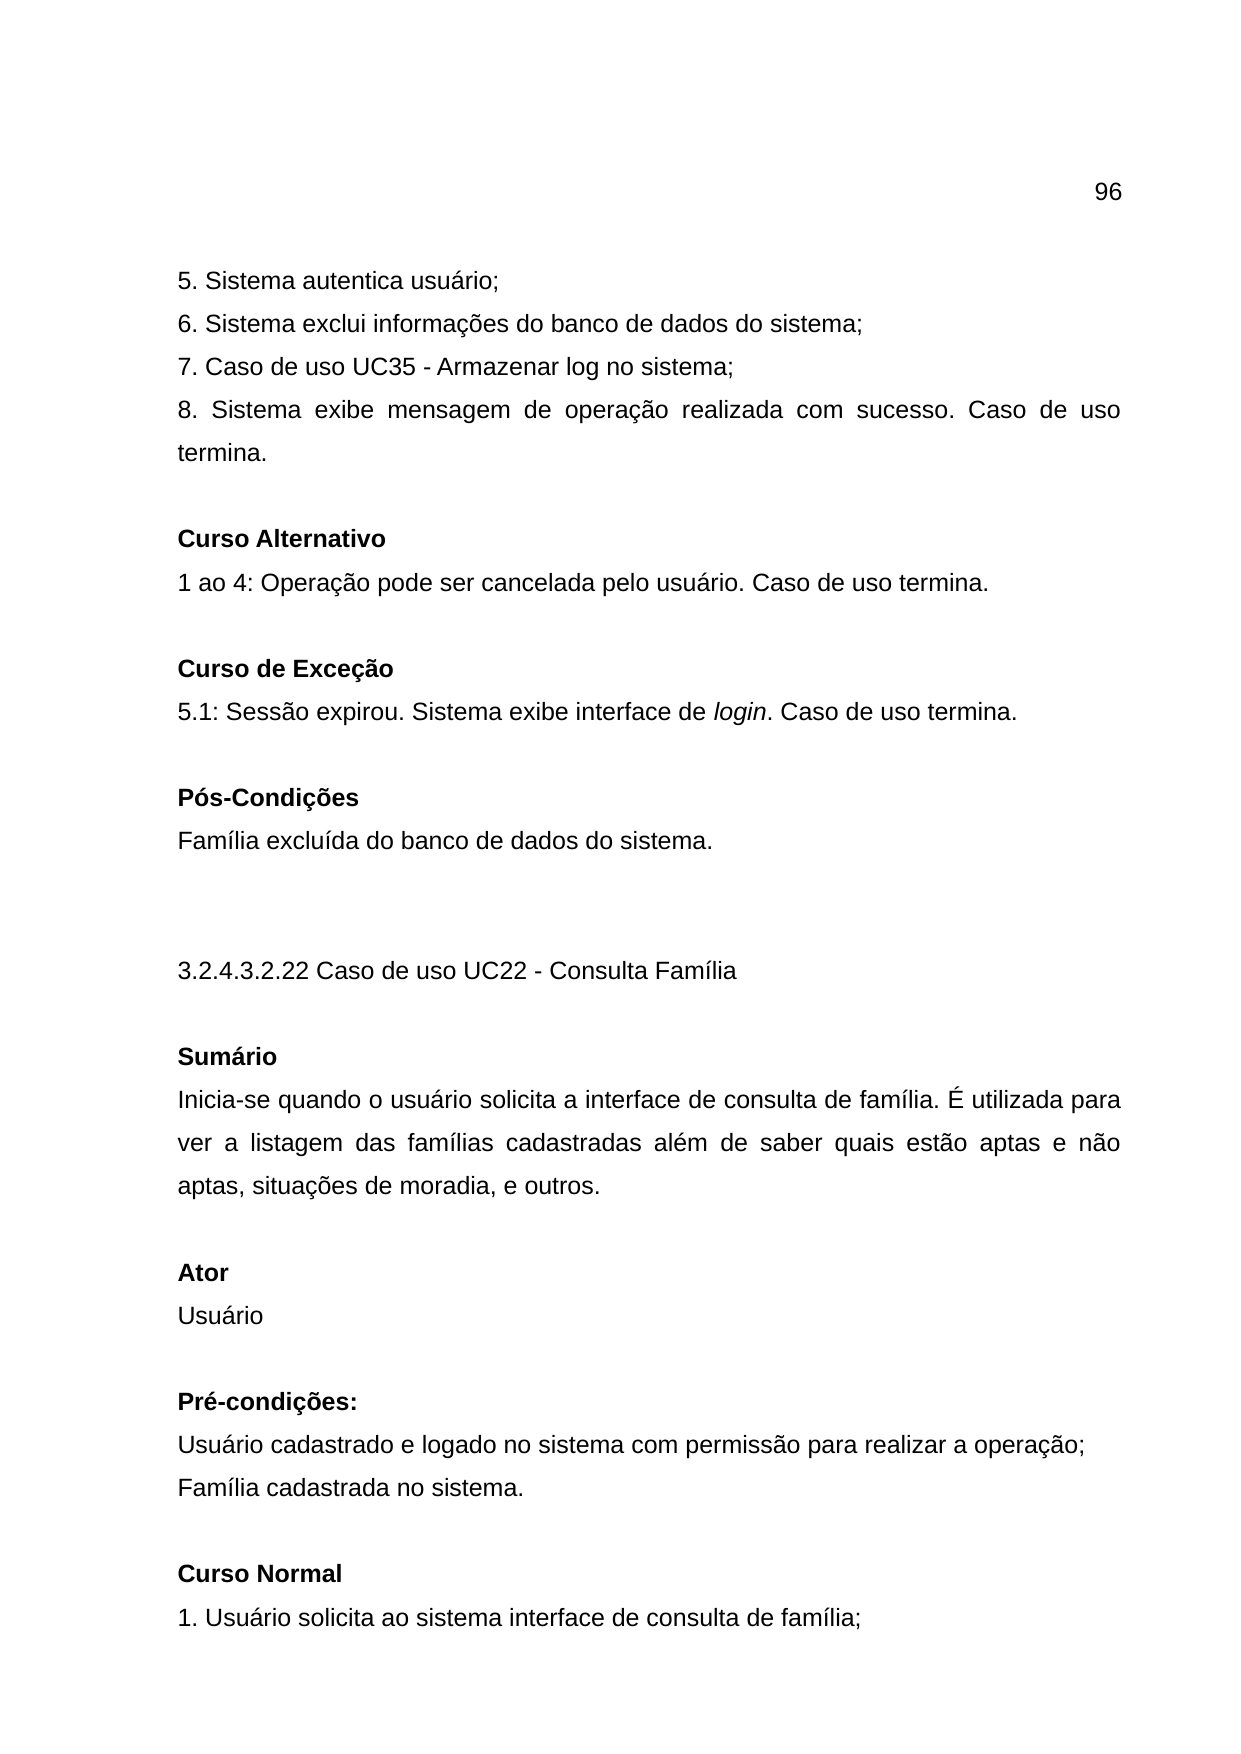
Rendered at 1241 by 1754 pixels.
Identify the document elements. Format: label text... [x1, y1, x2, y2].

text Curso de Exceção [177, 654, 1122, 683]
text Pré-condições: [177, 1387, 1122, 1416]
text Ator [177, 1258, 1122, 1286]
text 8. Sistema exibe mensagem de operação realizada com sucesso. Caso de uso termina. [177, 395, 1122, 467]
text Inicia-se quando o usuário solicita a interface de consulta de família. É utilizada para ver a listagem das famílias cadastradas além de saber quais estão aptas e não aptas, situações de moradia, e outros. [177, 1085, 1122, 1200]
text Família excluída do banco de dados do sistema. [177, 826, 1122, 855]
text Usuário cadastrado e logado no sistema com permissão para realizar a operação; [177, 1430, 1122, 1459]
text Curso Alternativo [177, 524, 1122, 553]
text 5. Sistema autentica usuário; [177, 266, 1122, 294]
text 6. Sistema exclui informações do banco de dados do sistema; [177, 309, 1122, 338]
text 7. Caso de uso UC35 - Armazenar log no sistema; [177, 352, 1122, 381]
text 3.2.4.3.2.22 Caso de uso UC22 - Consulta Família [177, 956, 1122, 984]
text 5.1: Sessão expirou. Sistema exibe interface de login. Caso de uso termina. [177, 697, 1122, 726]
text 1. Usuário solicita ao sistema interface de consulta de família; [177, 1603, 1122, 1631]
text Sumário [177, 1042, 1122, 1071]
text Pós-Condições [177, 783, 1122, 812]
text Curso Normal [177, 1559, 1122, 1588]
text Família cadastrada no sistema. [177, 1473, 1122, 1502]
text Usuário [177, 1301, 1122, 1329]
text 1 ao 4: Operação pode ser cancelada pelo usuário. Caso de uso termina. [177, 568, 1122, 596]
